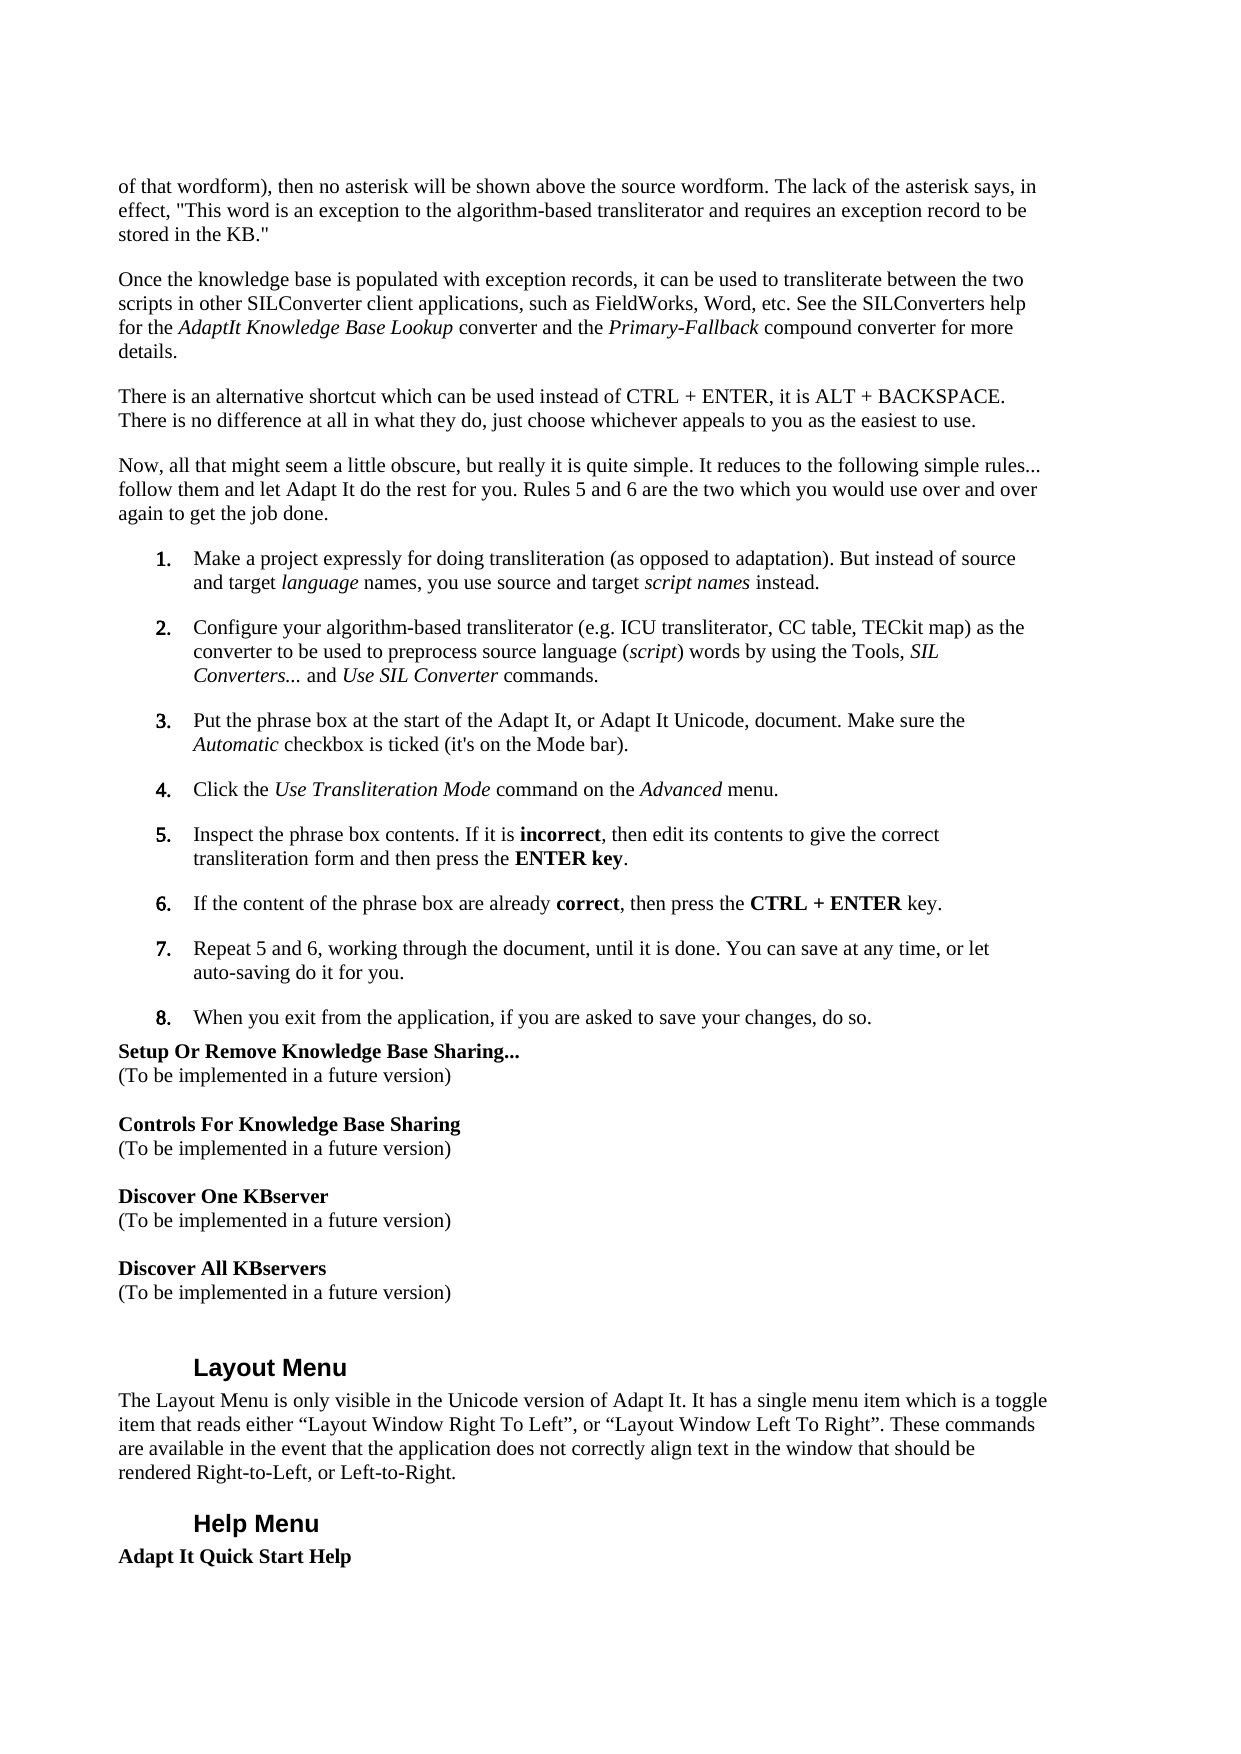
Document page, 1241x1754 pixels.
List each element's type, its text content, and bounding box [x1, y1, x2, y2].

subtitle Layout Menu [118, 1353, 1048, 1382]
text There is an alternative shortcut which can be used instead of CTRL + ENTER, it is ALT + BACKSPACE. There is no difference at all in what they do, just choose whichever appeals to you as the easiest to use. [118, 384, 1048, 432]
text Discover All KBservers [118, 1256, 1048, 1280]
text (To be implemented in a future version) [118, 1136, 1048, 1159]
subtitle Help Menu [118, 1509, 1048, 1538]
list Inspect the phrase box contents. If it is incorrect, then edit its contents to give the correct transliteration form and then press the ENTER key. [156, 822, 1048, 870]
list Repeat 5 and 6, working through the document, until it is done. You can save at any time, or let auto-saving do it for you. [156, 936, 1048, 984]
list Make a project expressly for doing transliteration (as opposed to adaptation). But instead of source and target language names, you use source and target script names instead. [156, 546, 1048, 594]
list Configure your algorithm-based transliterator (e.g. ICU transliterator, CC table, TECkit map) as the converter to be used to preprocess source language (script) words by using the Tools, SIL Converters... and Use SIL Converter commands. [156, 615, 1048, 687]
list Click the Use Transliteration Mode command on the Advanced menu. [156, 777, 1048, 801]
text Adapt It Quick Start Help [118, 1544, 1048, 1568]
text Setup Or Remove Knowledge Base Sharing... [118, 1039, 1048, 1063]
text Once the knowledge base is populated with exception records, it can be used to transliterate between the two scripts in other SILConverter client applications, such as FieldWorks, Word, etc. See the SILConverters help for the AdaptIt Knowledge Base Lookup converter and the Primary-Fallback compound converter for more details. [118, 267, 1048, 363]
text Discover One KBserver [118, 1184, 1048, 1208]
list Put the phrase box at the start of the Adapt It, or Adapt It Unicode, document. Make sure the Automatic checkbox is ticked (it's on the Mode bar). [156, 708, 1048, 756]
text (To be implemented in a future version) [118, 1280, 1048, 1304]
list When you exit from the application, if you are asked to save your changes, do so. [156, 1005, 1048, 1029]
text (To be implemented in a future version) [118, 1208, 1048, 1232]
list If the content of the phrase box are already correct, then press the CTRL + ENTER key. [156, 891, 1048, 915]
text Now, all that might seem a little obscure, but really it is quite simple. It reduces to the following simple rules... follow them and let Adapt It do the rest for you. Rules 5 and 6 are the two which you would use over and over again to get the job done. [118, 453, 1048, 525]
text of that wordform), then no asterisk will be shown above the source wordform. The lack of the asterisk says, in effect, "This word is an exception to the algorithm-based transliterator and requires an exception record to be stored in the KB." [118, 174, 1048, 246]
text Controls For Knowledge Base Sharing [118, 1111, 1048, 1136]
text (To be implemented in a future version) [118, 1063, 1048, 1087]
text The Layout Menu is only visible in the Unicode version of Adapt It. It has a single menu item which is a toggle item that reads either “Layout Window Right To Left”, or “Layout Window Left To Right”. These commands are available in the event that the application does not correctly align text in the window that should be rendered Right-to-Left, or Left-to-Right. [118, 1388, 1048, 1484]
